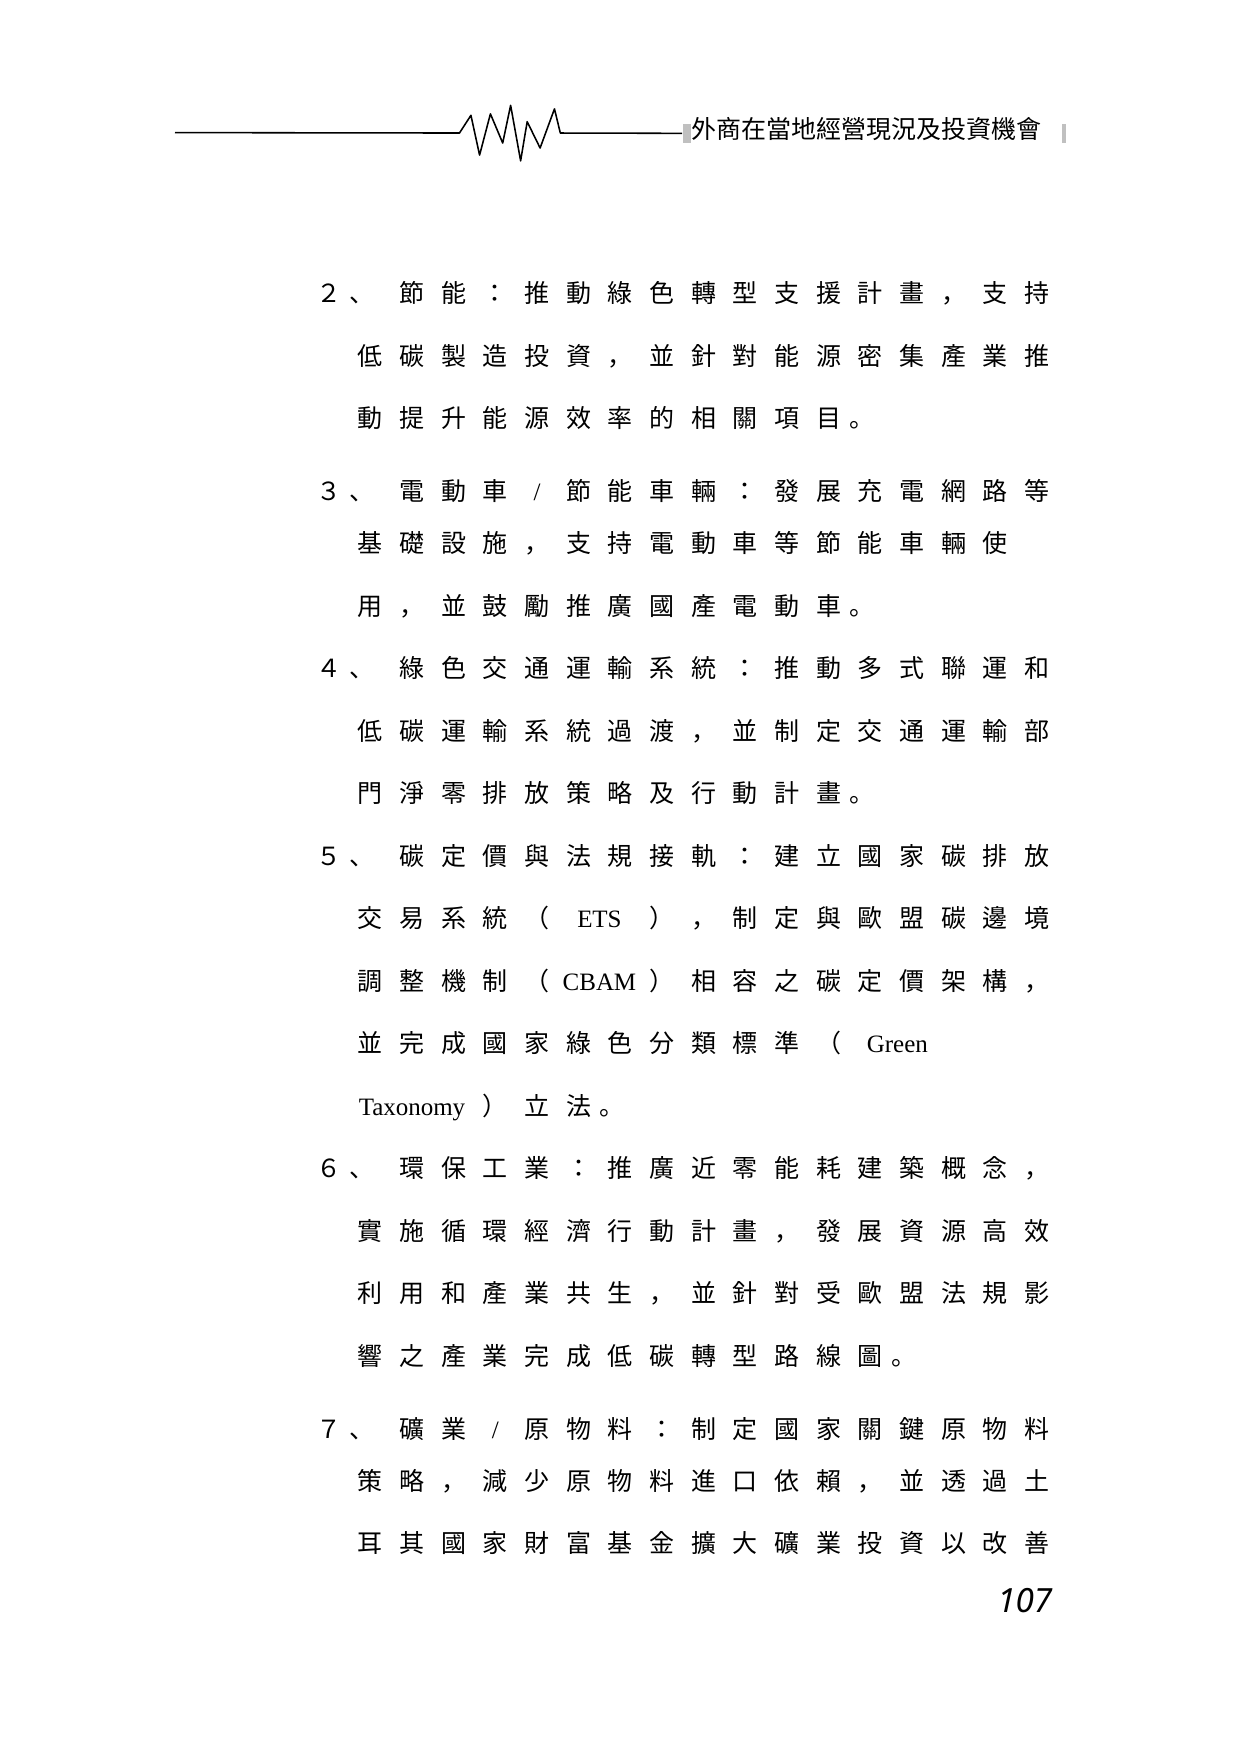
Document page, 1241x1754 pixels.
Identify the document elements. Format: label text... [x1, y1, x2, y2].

text ５、碳定價與法規接軌：建立國家碳排放交易系統（ETS），制定與歐盟碳邊境調整機制（CBAM）相容之碳定價架構，並完成國家綠色分類標準（Green Taxonomy）立法。 [281, 813, 1058, 1125]
text ２、節能：推動綠色轉型支援計畫，支持低碳製造投資，並針對能源密集產業推動提升能源效率的相關項目。 [281, 250, 1058, 438]
text ７、礦業/原物料：制定國家關鍵原物料策略，減少原物料進口依賴，並透過土耳其國家財富基金擴大礦業投資以改善 [281, 1375, 1058, 1563]
text ３、電動車/節能車輛：發展充電網路等基礎設施，支持電動車等節能車輛使用，並鼓勵推廣國產電動車。 [281, 438, 1058, 625]
text ６、環保工業：推廣近零能耗建築概念，實施循環經濟行動計畫，發展資源高效利用和產業共生，並針對受歐盟法規影響之產業完成低碳轉型路線圖。 [281, 1125, 1058, 1375]
text ４、綠色交通運輸系統：推動多式聯運和低碳運輸系統過渡，並制定交通運輸部門淨零排放策略及行動計畫。 [281, 625, 1058, 813]
